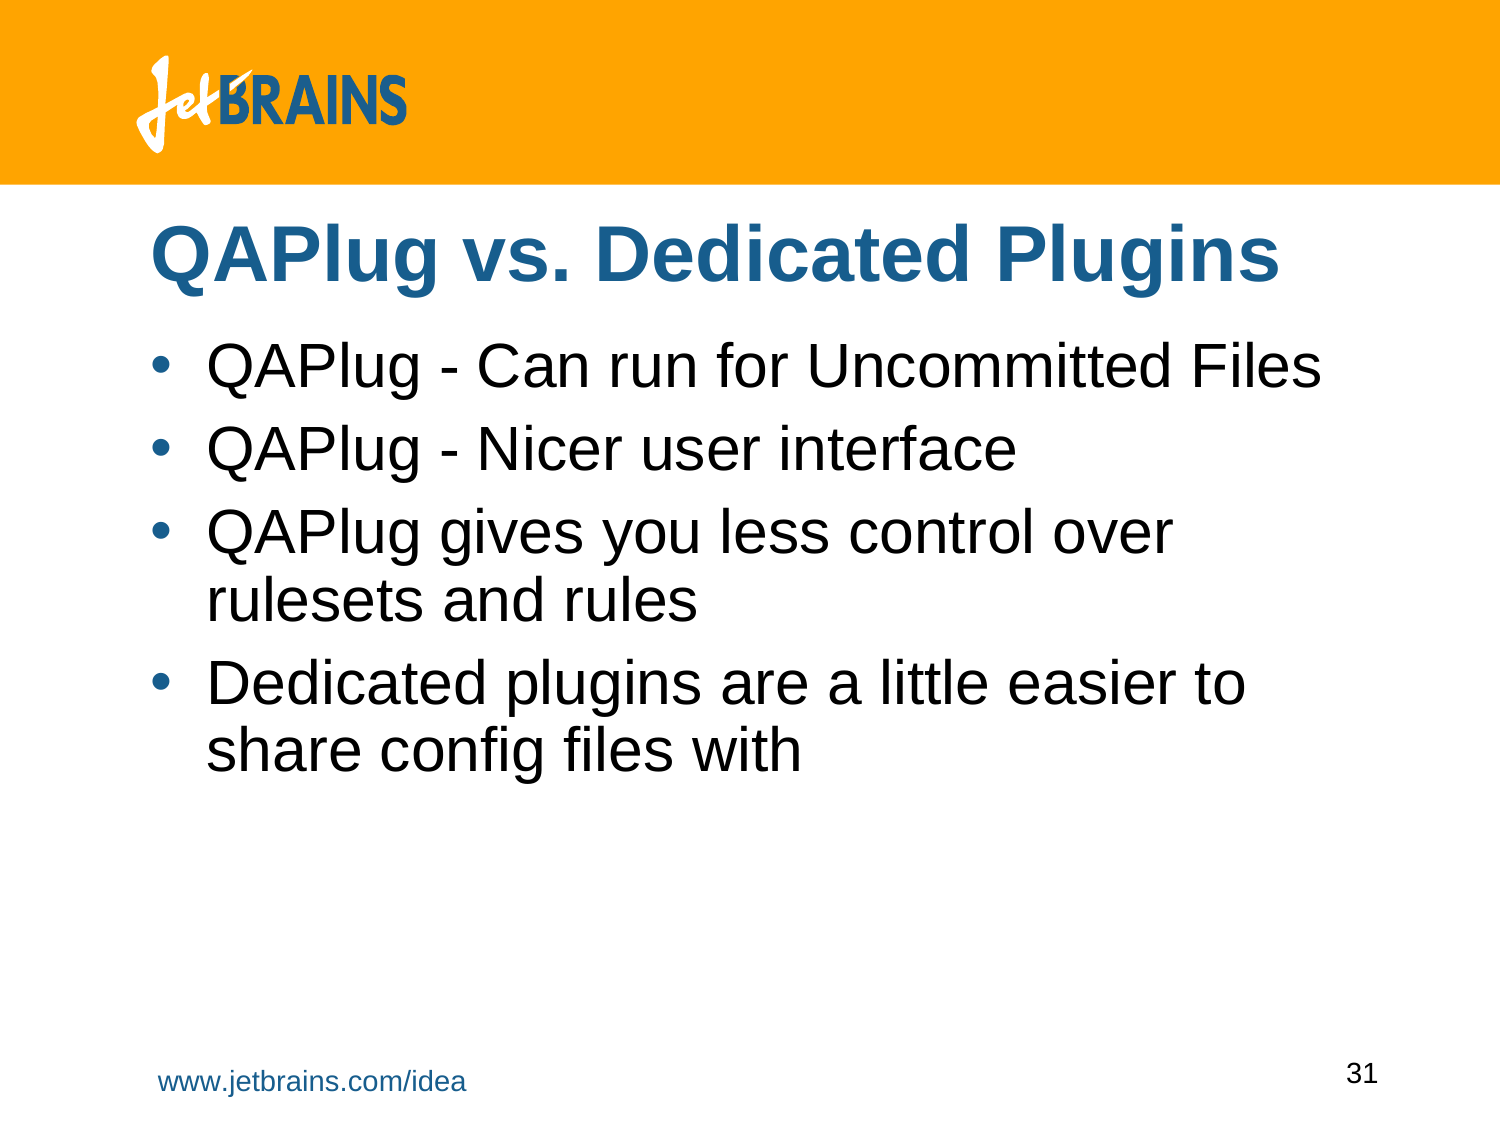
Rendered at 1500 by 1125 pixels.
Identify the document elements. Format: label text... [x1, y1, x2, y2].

title QAPlug vs. Dedicated Plugins [135, 194, 1377, 305]
list QAPlug - Can run for Uncommitted Files QAPlug - Nicer user interface QAPlug gives you less control over rulesets and rules Dedicated plugins are a little easier to share config files with [135, 326, 1377, 979]
